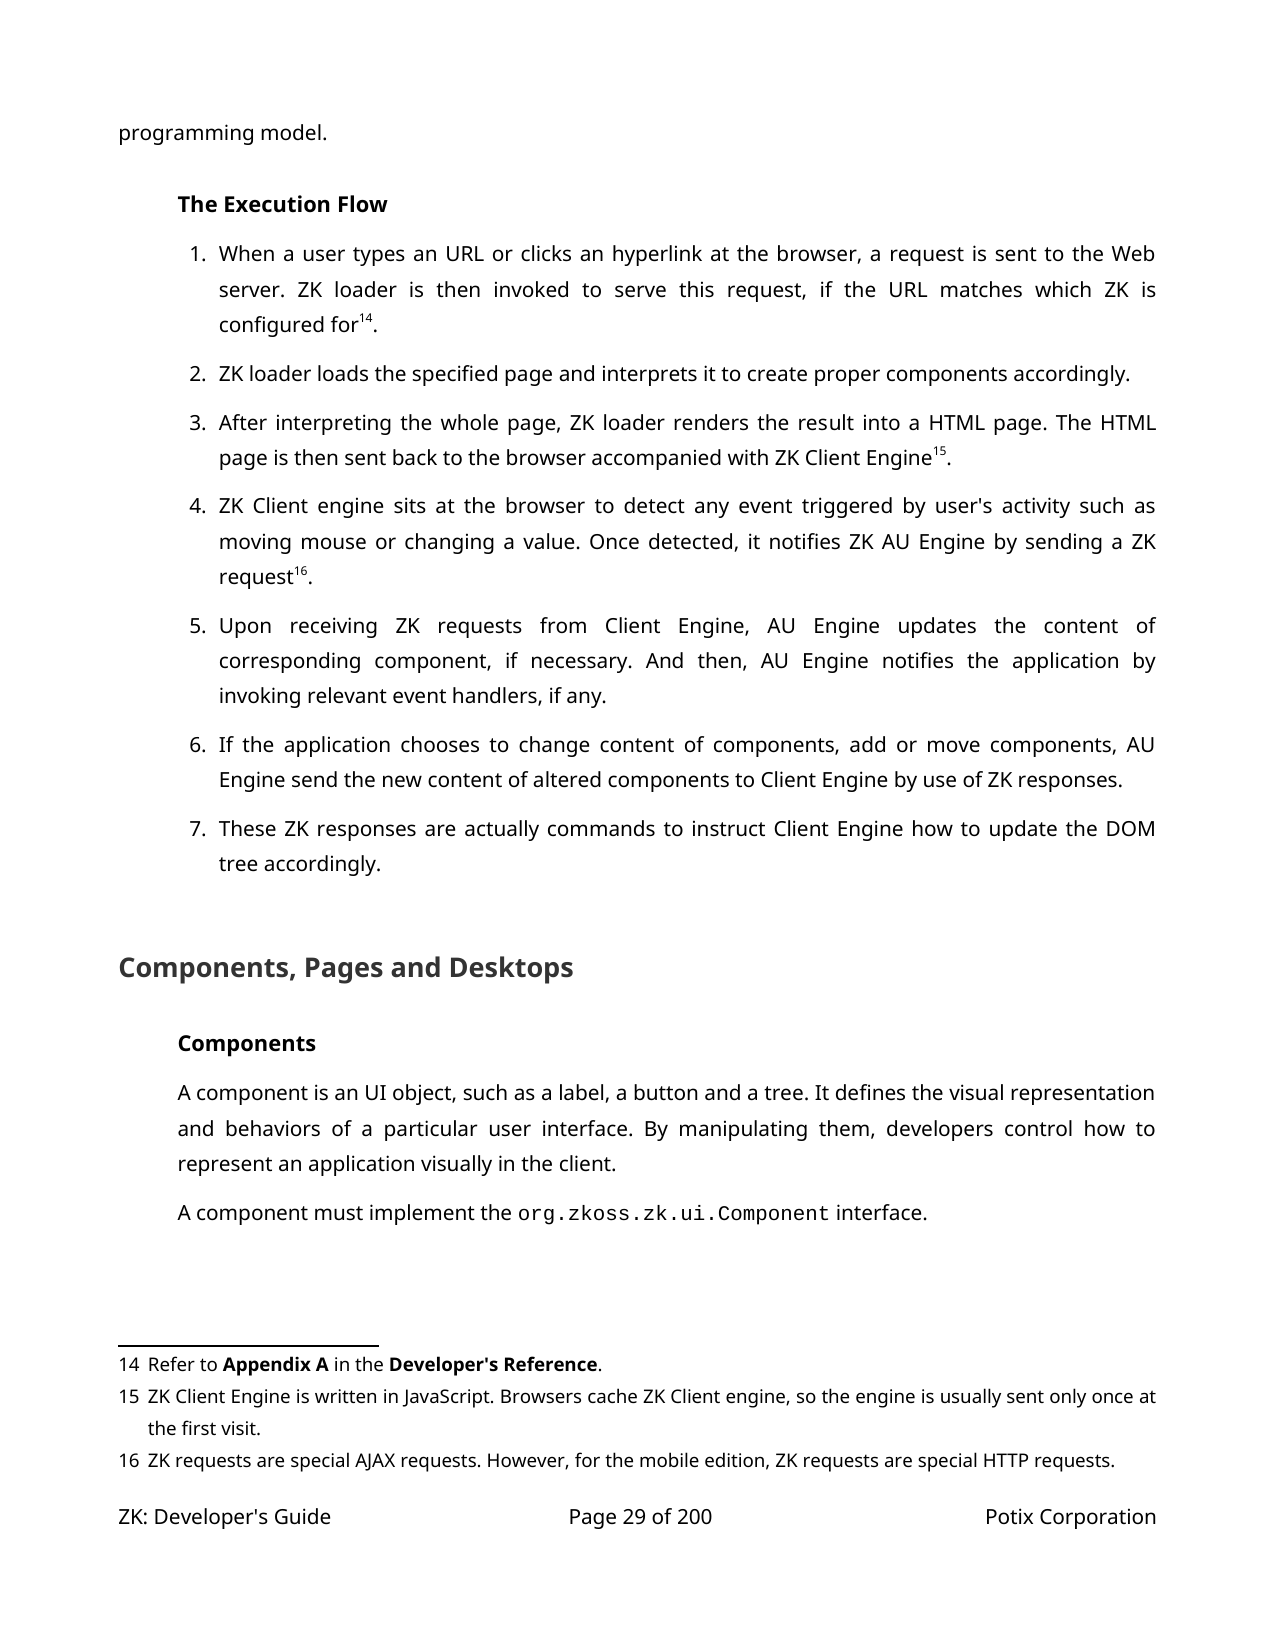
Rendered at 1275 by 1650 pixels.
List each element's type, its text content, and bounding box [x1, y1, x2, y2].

list ZK Client engine sits at the browser to detect any event triggered by user's activity such as moving mouse or changing a value. Once detected, it notifies ZK AU Engine by sending a ZK request. [189, 492, 1157, 590]
list These ZK responses are actually commands to instruct Client Engine how to update the DOM tree accordingly. [189, 814, 1157, 878]
text programming model. [118, 118, 1157, 146]
list ZK loader loads the specified page and interprets it to create proper components accordingly. [189, 359, 1157, 387]
list If the application chooses to change content of components, add or move components, AU Engine send the new content of altered components to Client Engine by use of ZK responses. [189, 730, 1157, 794]
subtitle Components, Pages and Desktops [118, 948, 1157, 985]
list After interpreting the whole page, ZK loader renders the result into a HTML page. The HTML page is then sent back to the browser accompanied with ZK Client Engine. [189, 408, 1157, 471]
subtitle The Execution Flow [177, 189, 1157, 219]
list Upon receiving ZK requests from Client Engine, AU Engine updates the content of corresponding component, if necessary. And then, AU Engine notifies the application by invoking relevant event handlers, if any. [189, 611, 1157, 709]
subtitle Components [177, 1028, 1157, 1058]
text A component must implement the org.zkoss.zk.ui.Component interface. [177, 1198, 1157, 1226]
list ZK Client Engine is written in JavaScript. Browsers cache ZK Client engine, so the engine is usually sent only once at the first visit. [118, 1384, 1157, 1441]
list ZK requests are special AJAX requests. However, for the mobile edition, ZK requests are special HTTP requests. [118, 1447, 1157, 1473]
list Refer to Appendix A in the Developer's Reference. [118, 1352, 1157, 1377]
text A component is an UI object, such as a label, a button and a tree. It defines the visual representation and behaviors of a particular user interface. By manipulating them, developers control how to represent an application visually in the client. [177, 1078, 1157, 1177]
list When a user types an URL or clicks an hyperlink at the browser, a request is sent to the Web server. ZK loader is then invoked to serve this request, if the URL matches which ZK is configured for. [189, 239, 1157, 338]
